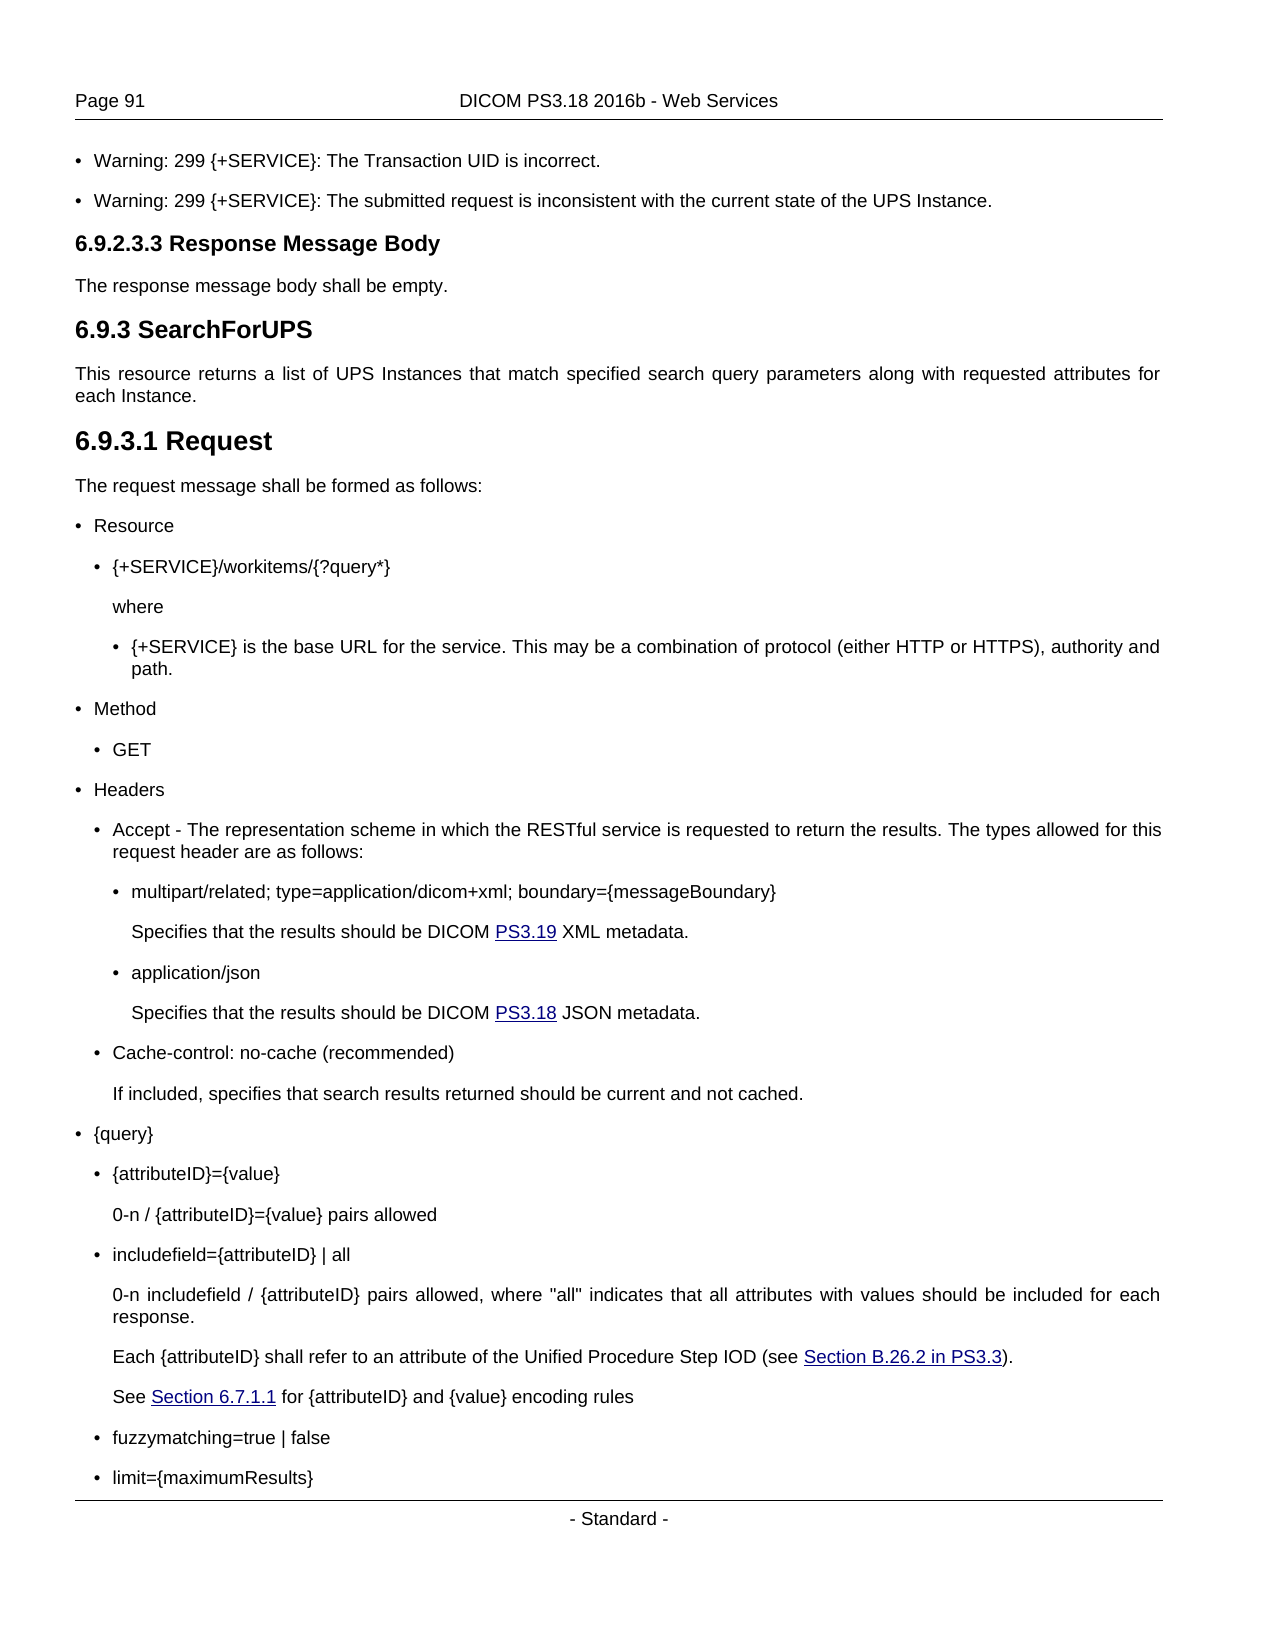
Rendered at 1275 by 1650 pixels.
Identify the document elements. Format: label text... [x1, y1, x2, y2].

list application/json [112, 961, 1162, 983]
list Each {attributeID} shall refer to an attribute of the Unified Procedure Step IOD (see Section B.26.2 in PS3.3). [94, 1346, 1162, 1367]
list Headers [75, 779, 1162, 800]
text 6.9.3 SearchForUPS [75, 316, 1162, 344]
text The request message shall be formed as follows: [75, 475, 1162, 496]
list Warning: 299 {+SERVICE}: The submitted request is inconsistent with the current state of the UPS Instance. [75, 190, 1162, 212]
list {+SERVICE}/workitems/{?query*} [94, 556, 1162, 577]
list Warning: 299 {+SERVICE}: The Transaction UID is incorrect. [75, 150, 1162, 172]
text This resource returns a list of UPS Instances that match specified search query parameters along with requested attributes for each Instance. [75, 363, 1162, 406]
list 0-n includefield / {attributeID} pairs allowed, where "all" indicates that all attributes with values should be included for each response. [94, 1284, 1162, 1327]
list See Section 6.7.1.1 for {attributeID} and {value} encoding rules [94, 1386, 1162, 1408]
list If included, specifies that search results returned should be current and not cached. [94, 1082, 1162, 1104]
list includefield={attributeID} | all [94, 1244, 1162, 1265]
text 6.9.2.3.3 Response Message Body [75, 231, 1162, 256]
list Method [75, 698, 1162, 719]
text The response message body shall be empty. [75, 275, 1162, 297]
list Specifies that the results should be DICOM PS3.19 XML metadata. [112, 921, 1162, 943]
list Accept - The representation scheme in which the RESTful service is requested to return the results. The types allowed for this request header are as follows: [94, 819, 1162, 862]
list limit={maximumResults} [94, 1467, 1162, 1488]
list fuzzymatching=true | false [94, 1426, 1162, 1448]
list Resource [75, 515, 1162, 537]
list Cache-control: no-cache (recommended) [94, 1042, 1162, 1064]
list multipart/related; type=application/dicom+xml; boundary={messageBoundary} [112, 881, 1162, 902]
list 0-n / {attributeID}={value} pairs allowed [94, 1203, 1162, 1225]
list GET [94, 738, 1162, 760]
list {+SERVICE} is the base URL for the service. This may be a combination of protocol (either HTTP or HTTPS), authority and path. [112, 636, 1162, 679]
text 6.9.3.1 Request [75, 425, 1162, 456]
list {query} [75, 1123, 1162, 1144]
list {attributeID}={value} [94, 1163, 1162, 1184]
list where [94, 596, 1162, 617]
list Specifies that the results should be DICOM PS3.18 JSON metadata. [112, 1002, 1162, 1023]
